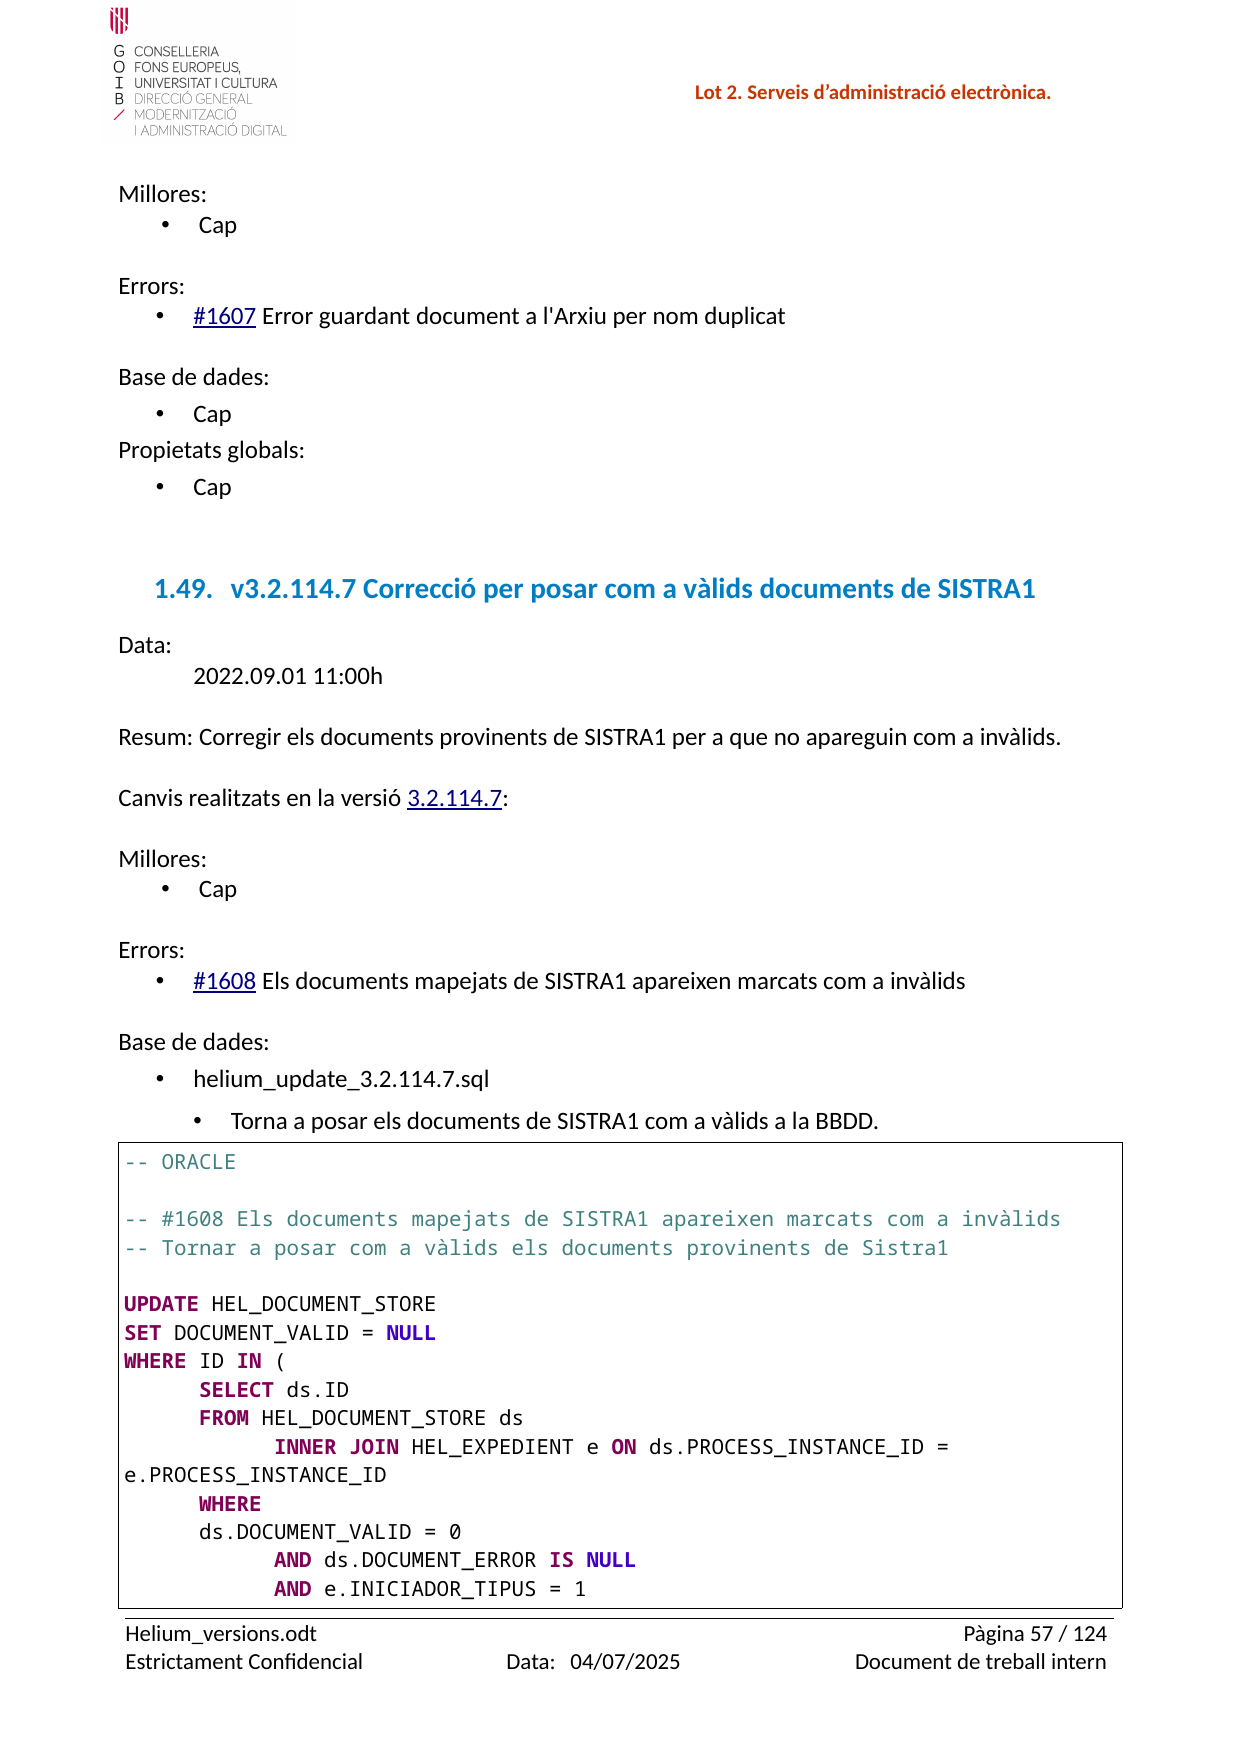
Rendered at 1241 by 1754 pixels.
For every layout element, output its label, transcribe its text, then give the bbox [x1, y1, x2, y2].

list Torna a posar els documents de SISTRA1 com a vàlids a la BBDD. [193, 1105, 1122, 1136]
list Cap [156, 398, 1122, 428]
text Data: [118, 629, 1122, 660]
picture [100, 0, 297, 144]
list Cap [161, 874, 1122, 904]
text Base de dades: [118, 1026, 1122, 1057]
list #1608 Els documents mapejats de SISTRA1 apareixen marcats com a invàlids [156, 965, 1122, 996]
text Base de dades: [118, 361, 1122, 392]
list Cap [161, 209, 1122, 239]
text Millores: [118, 843, 1122, 874]
list #1607 Error guardant document a l'Arxiu per nom duplicat [156, 300, 1122, 331]
list Cap [156, 471, 1122, 501]
text 2022.09.01 11:00h [118, 660, 1122, 691]
text Canvis realitzats en la versió 3.2.114.7: [118, 782, 1122, 813]
table_header -- ORACLE -- #1608 Els documents mapejats de SISTRA1 apareixen marcats com a invàlids -- Tornar a posar com a vàlids els documents provinents de Sistra1 UPDATE HEL_DOCUMENT_STORE SET DOCUMENT_VALID = NULL WHERE ID IN ( SELECT ds.ID FROM HEL_DOCUMENT_STORE ds INNER JOIN HEL_EXPEDIENT e ON ds.PROCESS_INSTANCE_ID = e.PROCESS_INSTANCE_ID WHERE ds.DOCUMENT_VALID = 0 AND ds.DOCUMENT_ERROR IS NULL AND e.INICIADOR_TIPUS = 1 [119, 1143, 1122, 1608]
list helium_update_3.2.114.7.sql [156, 1063, 1122, 1093]
text Errors: [118, 935, 1122, 965]
text Resum: Corregir els documents provinents de SISTRA1 per a que no apareguin com a invàlids. [118, 721, 1122, 752]
text Millores: [118, 178, 1122, 209]
subtitle v3.2.114.7 Correcció per posar com a vàlids documents de SISTRA1 [153, 570, 1122, 606]
text Propietats globals: [118, 434, 1122, 465]
text Errors: [118, 270, 1122, 300]
